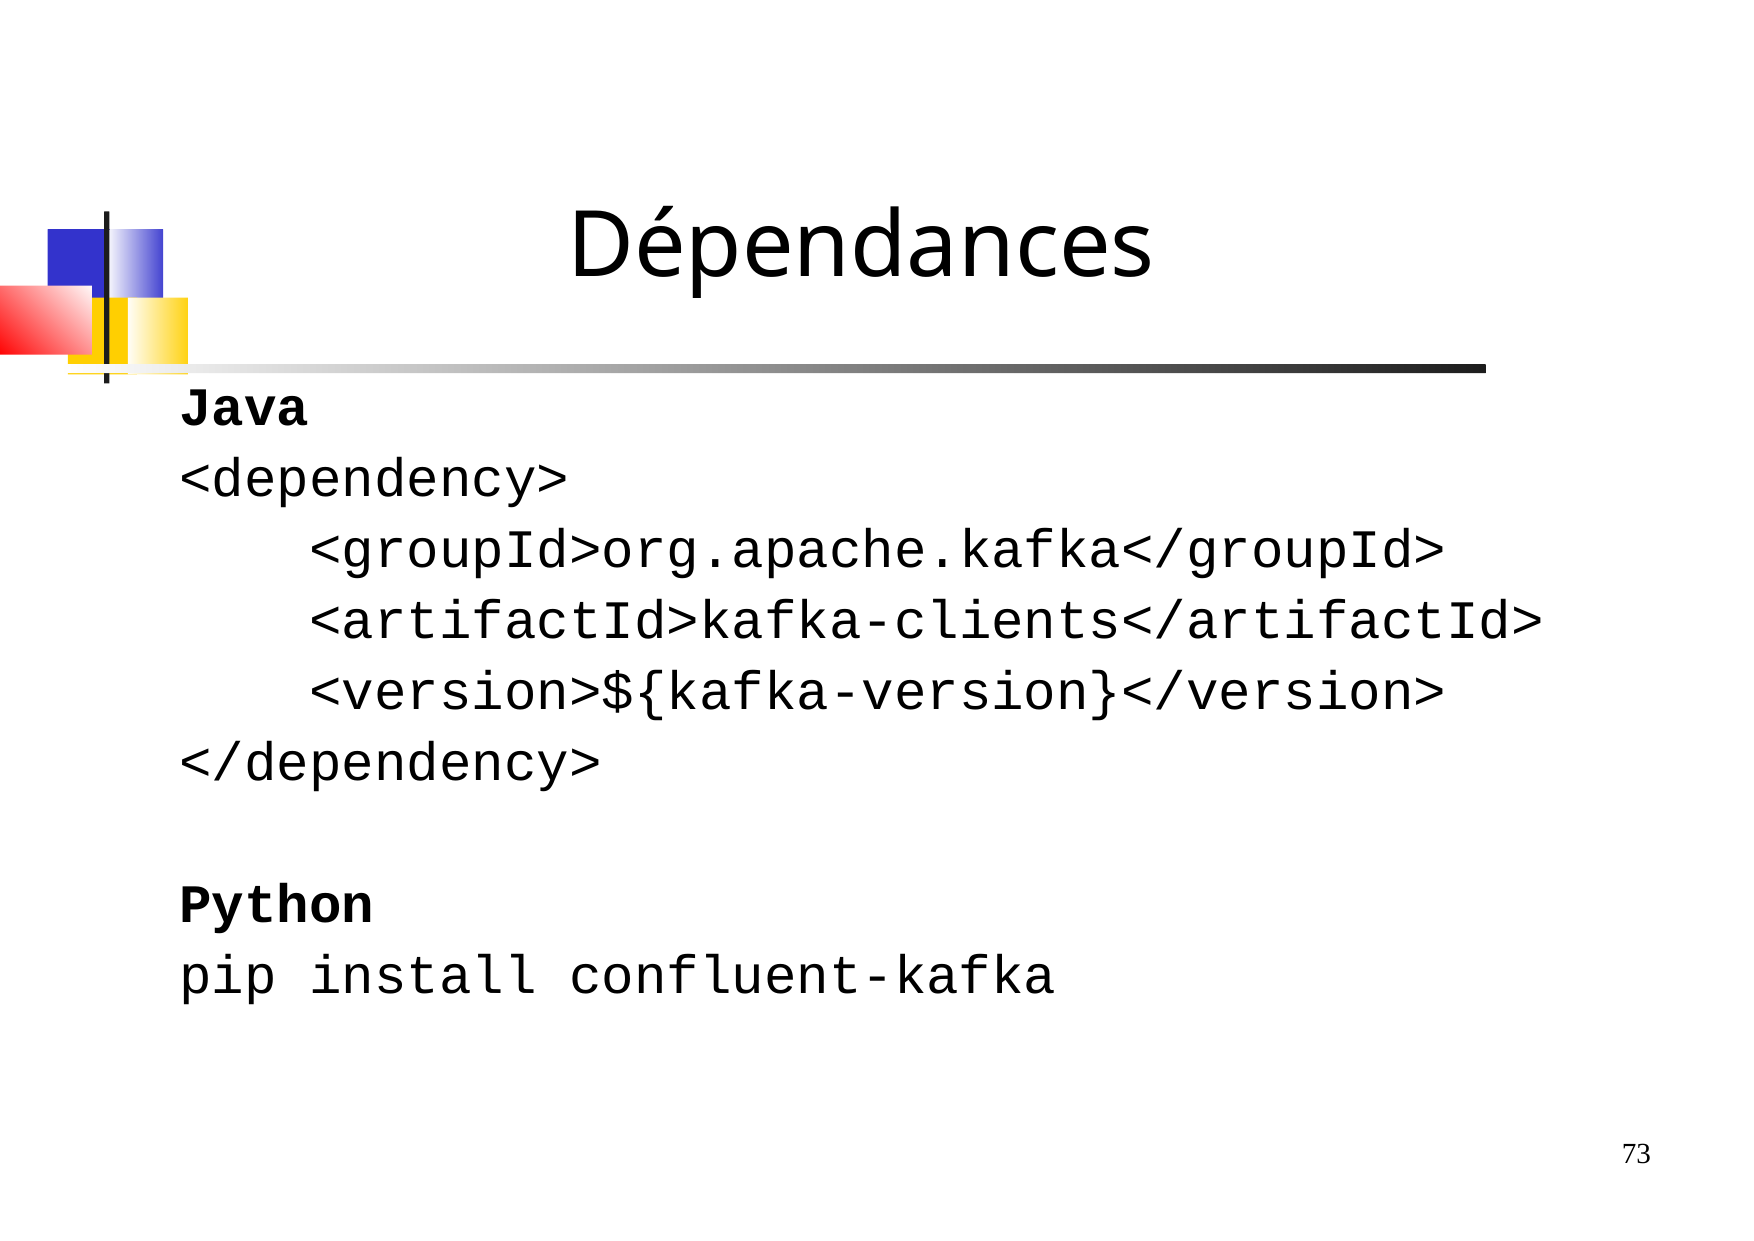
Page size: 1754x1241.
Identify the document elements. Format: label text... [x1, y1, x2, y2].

title Dépendances [179, 139, 1567, 351]
list Java <dependency> <groupId>org.apache.kafka</groupId> <artifactId>kafka-clients</artifactId> <version>${kafka-version}</version> </dependency> Python pip install confluent-kafka [179, 371, 1567, 1091]
